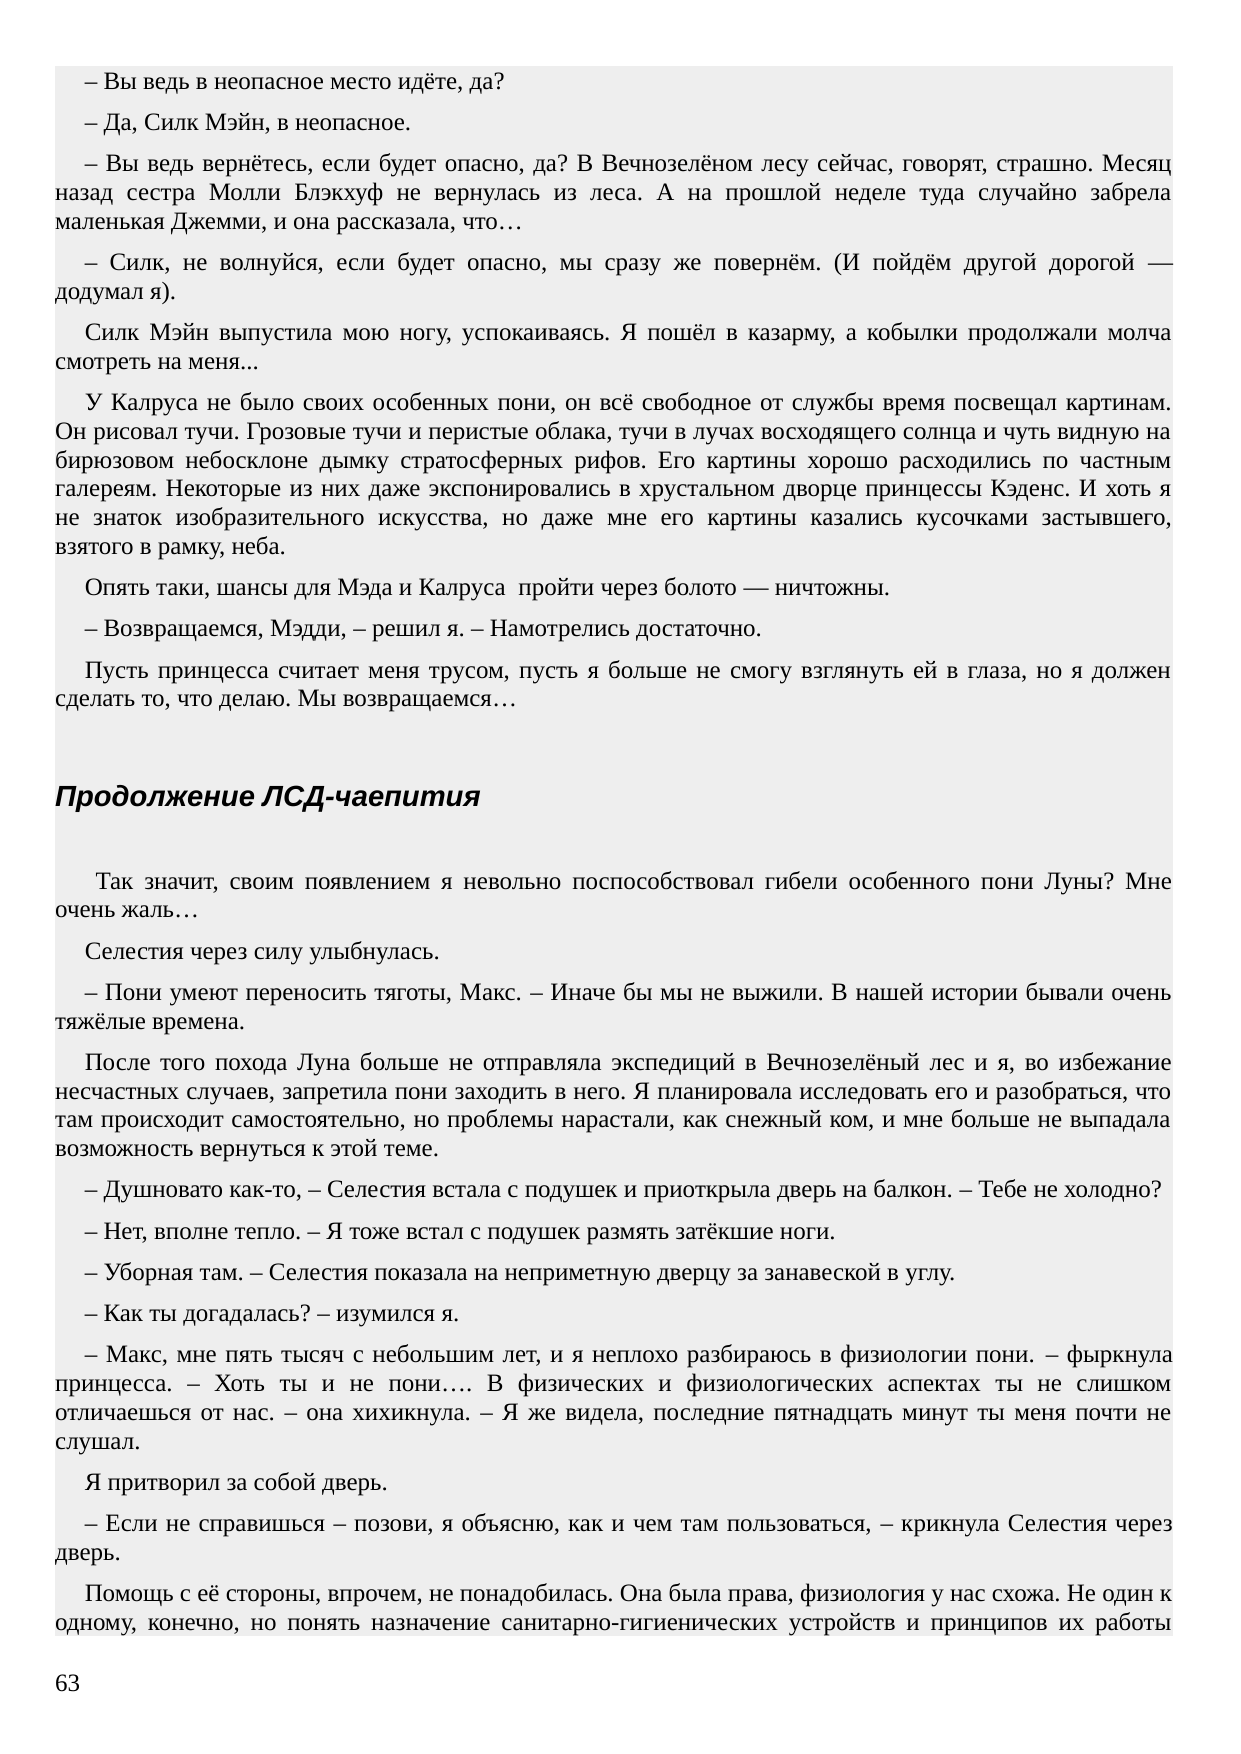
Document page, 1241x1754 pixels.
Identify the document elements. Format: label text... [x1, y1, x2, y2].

text – Вы ведь в неопасное место идёте, да? [55, 66, 1173, 95]
text – Возвращаемся, Мэдди, – решил я. – Намотрелись достаточно. [55, 613, 1173, 642]
text Пусть принцесса считает меня трусом, пусть я больше не смогу взглянуть ей в глаза, но я должен сделать то, что делаю. Мы возвращаемся… [55, 655, 1173, 712]
text – Уборная там. – Селестия показала на неприметную дверцу за занавеской в углу. [55, 1257, 1173, 1286]
text – Макс, мне пять тысяч с небольшим лет, и я неплохо разбираюсь в физиологии пони. – фыркнула принцесса. – Хоть ты и не пони…. В физических и физиологических аспектах ты не слишком отличаешься от нас. – она хихикнула. – Я же видела, последние пятнадцать минут ты меня почти не слушал. [55, 1339, 1173, 1454]
text – Как ты догадалась? – изумился я. [55, 1298, 1173, 1327]
text Так значит, своим появлением я невольно поспособствовал гибели особенного пони Луны? Мне очень жаль… [55, 866, 1173, 923]
subtitle Продолжение ЛСД-чаепития [55, 778, 1173, 812]
text Опять таки, шансы для Мэда и Калруса пройти через болото — ничтожны. [55, 572, 1173, 601]
text Силк Мэйн выпустила мою ногу, успокаиваясь. Я пошёл в казарму, а кобылки продолжали молча смотреть на меня... [55, 317, 1173, 375]
text Помощь с её стороны, впрочем, не понадобилась. Она была права, физиология у нас схожа. Не один к одному, конечно, но понять назначение санитарно-гигиенических устройств и принципов их работы [55, 1578, 1173, 1636]
text У Калруса не было своих особенных пони, он всё свободное от службы время посвещал картинам. Он рисовал тучи. Грозовые тучи и перистые облака, тучи в лучах восходящего солнца и чуть видную на бирюзовом небосклоне дымку стратосферных рифов. Его картины хорошо расходились по частным галереям. Некоторые из них даже экспонировались в хрустальном дворце принцессы Кэденс. И хоть я не знаток изобразительного искусства, но даже мне его картины казались кусочками застывшего, взятого в рамку, неба. [55, 387, 1173, 560]
text Я притворил за собой дверь. [55, 1467, 1173, 1496]
text Селестия через силу улыбнулась. [55, 936, 1173, 964]
text После того похода Луна больше не отправляла экспедиций в Вечнозелёный лес и я, во избежание несчастных случаев, запретила пони заходить в него. Я планировала исследовать его и разобраться, что там происходит самостоятельно, но проблемы нарастали, как снежный ком, и мне больше не выпадала возможность вернуться к этой теме. [55, 1047, 1173, 1162]
text – Пони умеют переносить тяготы, Макс. – Иначе бы мы не выжили. В нашей истории бывали очень тяжёлые времена. [55, 977, 1173, 1034]
text – Да, Силк Мэйн, в неопасное. [55, 107, 1173, 136]
text – Душновато как-то, – Селестия встала с подушек и приоткрыла дверь на балкон. – Тебе не холодно? [55, 1174, 1173, 1203]
text – Нет, вполне тепло. – Я тоже встал с подушек размять затёкшие ноги. [55, 1216, 1173, 1244]
text – Силк, не волнуйся, если будет опасно, мы сразу же повернём. (И пойдём другой дорогой — додумал я). [55, 247, 1173, 305]
text – Если не справишься – позови, я объясню, как и чем там пользоваться, – крикнула Селестия через дверь. [55, 1508, 1173, 1566]
text – Вы ведь вернётесь, если будет опасно, да? В Вечнозелёном лесу сейчас, говорят, страшно. Месяц назад сестра Молли Блэкхуф не вернулась из леса. А на прошлой неделе туда случайно забрела маленькая Джемми, и она рассказала, что… [55, 148, 1173, 235]
